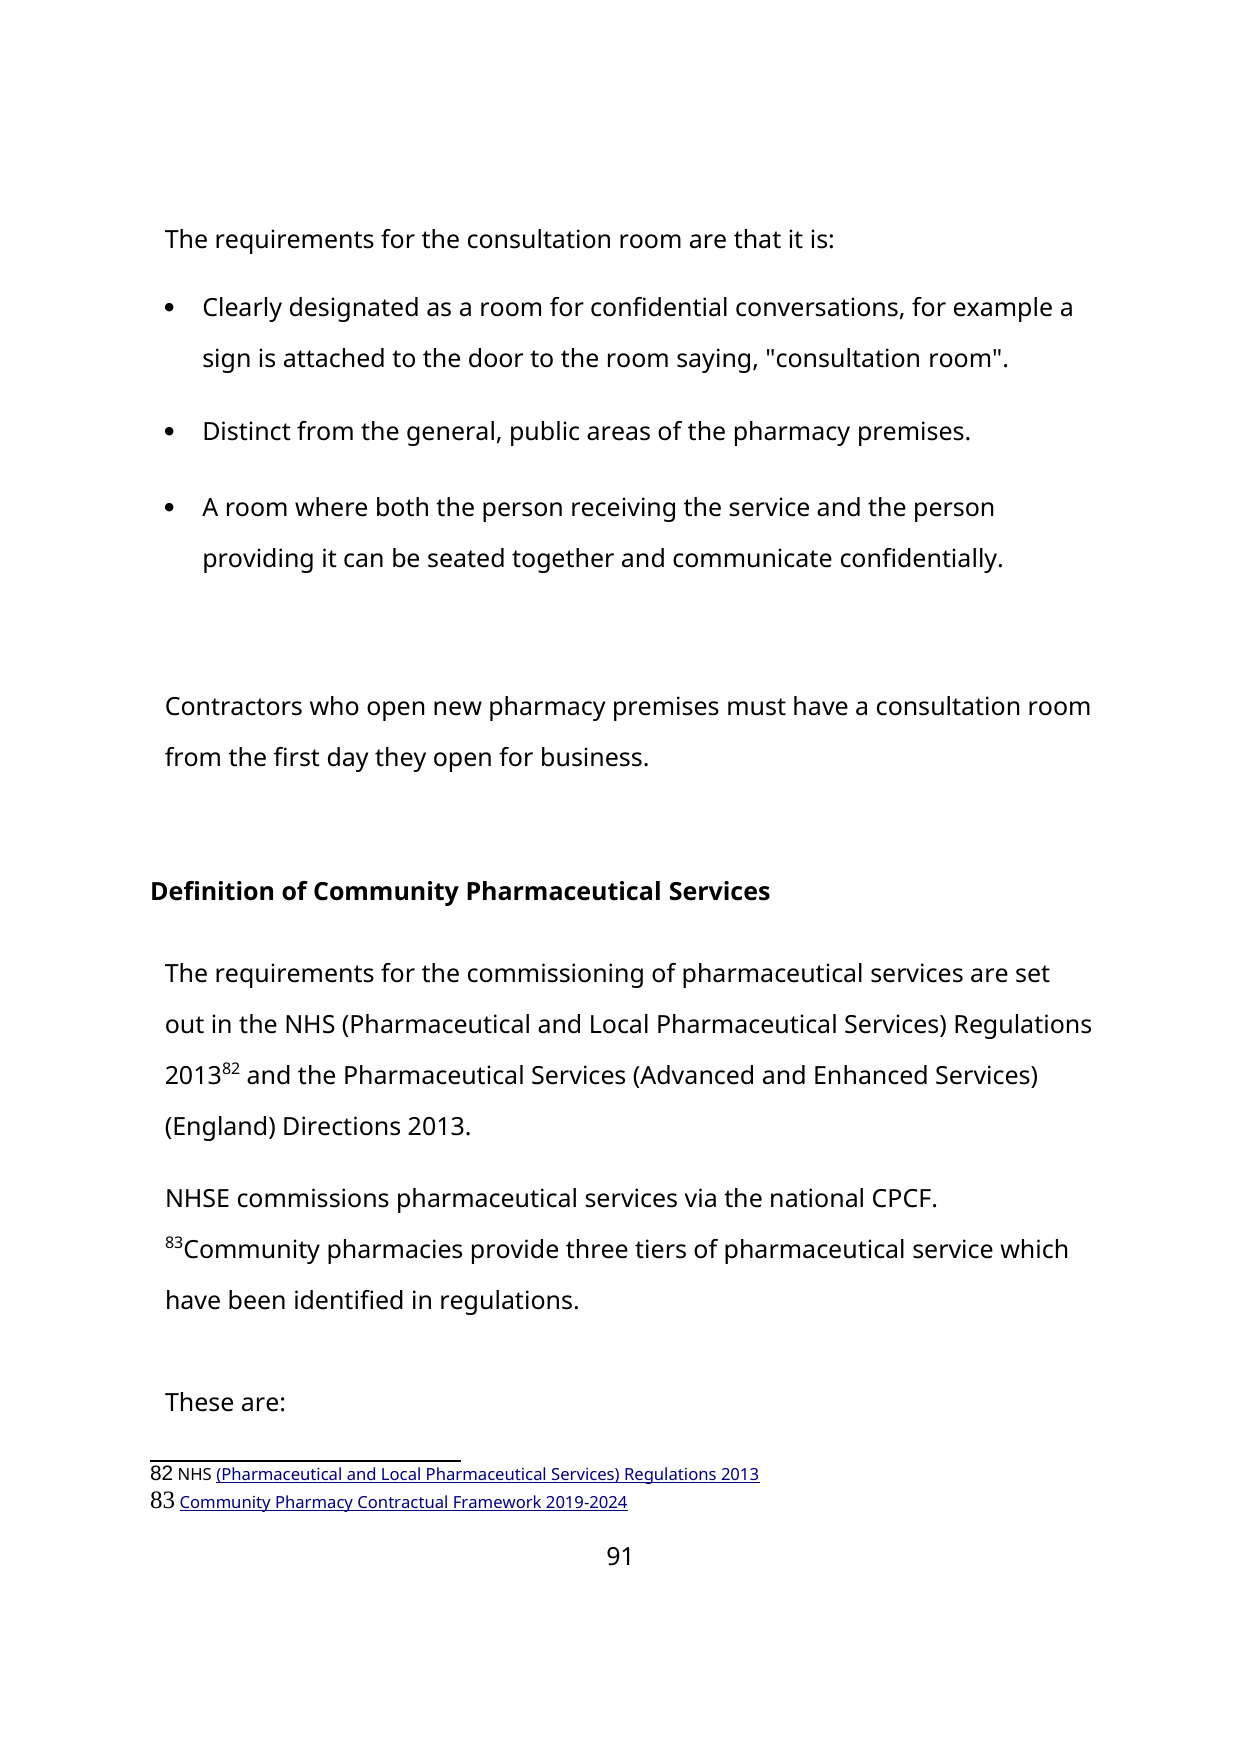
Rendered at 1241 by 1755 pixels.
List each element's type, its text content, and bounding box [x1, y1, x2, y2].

text Contractors who open new pharmacy premises must have a consultation room from the first day they open for business. [164, 688, 1095, 773]
list A room where both the person receiving the service and the person providing it can be seated together and communicate confidentially. [165, 489, 1095, 574]
list Distinct from the general, public areas of the pharmacy premises. [165, 413, 1095, 447]
text NHSE commissions pharmaceutical services via the national CPCF. Community pharmacies provide three tiers of pharmaceutical service which have been identified in regulations. [165, 1181, 1095, 1317]
text These are: [165, 1385, 1095, 1419]
text The requirements for the commissioning of pharmaceutical services are set out in the NHS (Pharmaceutical and Local Pharmaceutical Services) Regulations 2013 and the Pharmaceutical Services (Advanced and Enhanced Services) (England) Directions 2013. [164, 956, 1095, 1143]
text Community Pharmacy Contractual Framework 2019-2024 [150, 1486, 1091, 1514]
subtitle Definition of Community Pharmaceutical Services [150, 874, 1091, 908]
text NHS (Pharmaceutical and Local Pharmaceutical Services) Regulations 2013 [150, 1461, 1091, 1486]
text The requirements for the consultation room are that it is: [164, 222, 1095, 256]
list Clearly designated as a room for confidential conversations, for example a sign is attached to the door to the room saying, "consultation room". [165, 290, 1095, 375]
